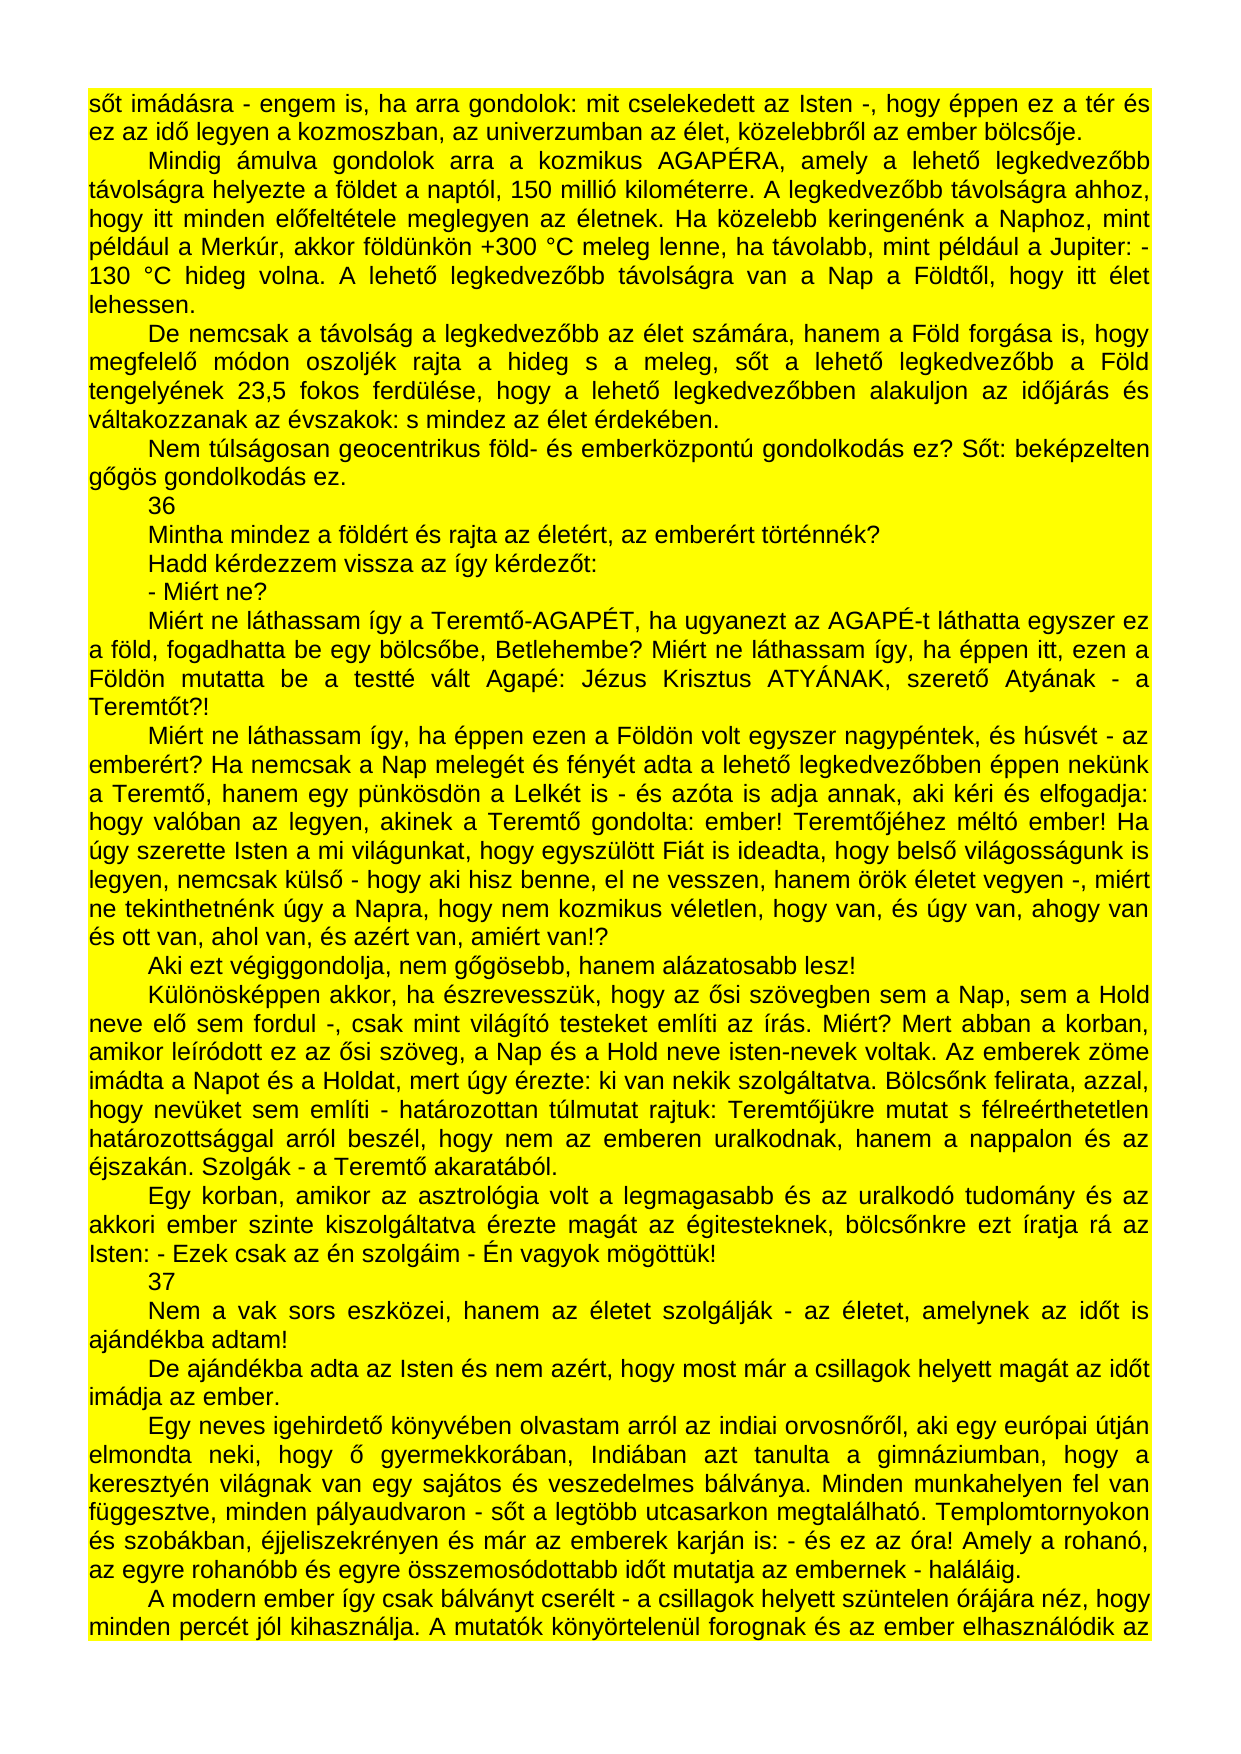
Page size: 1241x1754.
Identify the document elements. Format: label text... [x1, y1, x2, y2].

text Mindig ámulva gondolok arra a kozmikus AGAPÉRA, amely a lehető legkedvezőbb távolságra helyezte a földet a naptól, 150 millió kilométerre. A legkedvezőbb távolságra ahhoz, hogy itt minden előfeltétele meglegyen az életnek. Ha közelebb keringenénk a Naphoz, mint például a Merkúr, akkor földünkön +300 °C meleg lenne, ha távolabb, mint például a Jupiter: -130 °C hideg volna. A lehető legkedvezőbb távolságra van a Nap a Földtől, hogy itt élet lehessen. [88, 146, 1152, 318]
text Miért ne láthassam így, ha éppen ezen a Földön volt egyszer nagypéntek, és húsvét - az emberért? Ha nemcsak a Nap melegét és fényét adta a lehető legkedvezőbben éppen nekünk a Teremtő, hanem egy pünkösdön a Lelkét is - és azóta is adja annak, aki kéri és elfogadja: hogy valóban az legyen, akinek a Teremtő gondolta: ember! Teremtőjéhez méltó ember! Ha úgy szerette Isten a mi világunkat, hogy egyszülött Fiát is ideadta, hogy belső világosságunk is legyen, nemcsak külső - hogy aki hisz benne, el ne vesszen, hanem örök életet vegyen -, miért ne tekinthetnénk úgy a Napra, hogy nem kozmikus véletlen, hogy van, és úgy van, ahogy van és ott van, ahol van, és azért van, amiért van!? [88, 721, 1152, 951]
text Egy neves igehirdető könyvében olvastam arról az indiai orvosnőről, aki egy európai útján elmondta neki, hogy ő gyermekkorában, Indiában azt tanulta a gimnáziumban, hogy a keresztyén világnak van egy sajátos és veszedelmes bálványa. Minden munkahelyen fel van függesztve, minden pályaudvaron - sőt a legtöbb utcasarkon megtalálható. Templomtornyokon és szobákban, éjjeliszekrényen és már az emberek karján is: - és ez az óra! Amely a rohanó, az egyre rohanóbb és egyre összemosódottabb időt mutatja az embernek - haláláig. [88, 1411, 1152, 1583]
text De nemcsak a távolság a legkedvezőbb az élet számára, hanem a Föld forgása is, hogy megfelelő módon oszoljék rajta a hideg s a meleg, sőt a lehető legkedvezőbb a Föld tengelyének 23,5 fokos ferdülése, hogy a lehető legkedvezőbben alakuljon az időjárás és váltakozzanak az évszakok: s mindez az élet érdekében. [88, 318, 1152, 433]
text sőt imádásra - engem is, ha arra gondolok: mit cselekedett az Isten -, hogy éppen ez a tér és ez az idő legyen a kozmoszban, az univerzumban az élet, közelebbről az ember bölcsője. [88, 88, 1152, 146]
text 37 [88, 1267, 1152, 1296]
text Hadd kérdezzem vissza az így kérdezőt: [88, 548, 1152, 577]
text A modern ember így csak bálványt cserélt - a csillagok helyett szüntelen órájára néz, hogy minden percét jól kihasználja. A mutatók könyörtelenül forognak és az ember elhasználódik az [88, 1583, 1152, 1641]
text Mintha mindez a földért és rajta az életért, az emberért történnék? [88, 520, 1152, 548]
text Különösképpen akkor, ha észrevesszük, hogy az ősi szövegben sem a Nap, sem a Hold neve elő sem fordul -, csak mint világító testeket említi az írás. Miért? Mert abban a korban, amikor leíródott ez az ősi szöveg, a Nap és a Hold neve isten-nevek voltak. Az emberek zöme imádta a Napot és a Holdat, mert úgy érezte: ki van nekik szolgáltatva. Bölcsőnk felirata, azzal, hogy nevüket sem említi - határozottan túlmutat rajtuk: Teremtőjükre mutat s félreérthetetlen határozottsággal arról beszél, hogy nem az emberen uralkodnak, hanem a nappalon és az éjszakán. Szolgák - a Teremtő akaratából. [88, 980, 1152, 1181]
text De ajándékba adta az Isten és nem azért, hogy most már a csillagok helyett magát az időt imádja az ember. [88, 1353, 1152, 1411]
text Miért ne láthassam így a Teremtő-AGAPÉT, ha ugyanezt az AGAPÉ-t láthatta egyszer ez a föld, fogadhatta be egy bölcsőbe, Betlehembe? Miért ne láthassam így, ha éppen itt, ezen a Földön mutatta be a testté vált Agapé: Jézus Krisztus ATYÁNAK, szerető Atyának - a Teremtőt?! [88, 606, 1152, 721]
text 36 [88, 491, 1152, 520]
text Aki ezt végiggondolja, nem gőgösebb, hanem alázatosabb lesz! [88, 951, 1152, 980]
text - Miért ne? [88, 577, 1152, 606]
text Nem a vak sors eszközei, hanem az életet szolgálják - az életet, amelynek az időt is ajándékba adtam! [88, 1296, 1152, 1353]
text Nem túlságosan geocentrikus föld- és emberközpontú gondolkodás ez? Sőt: beképzelten gőgös gondolkodás ez. [88, 433, 1152, 491]
text Egy korban, amikor az asztrológia volt a legmagasabb és az uralkodó tudomány és az akkori ember szinte kiszolgáltatva érezte magát az égitesteknek, bölcsőnkre ezt íratja rá az Isten: - Ezek csak az én szolgáim - Én vagyok mögöttük! [88, 1181, 1152, 1267]
